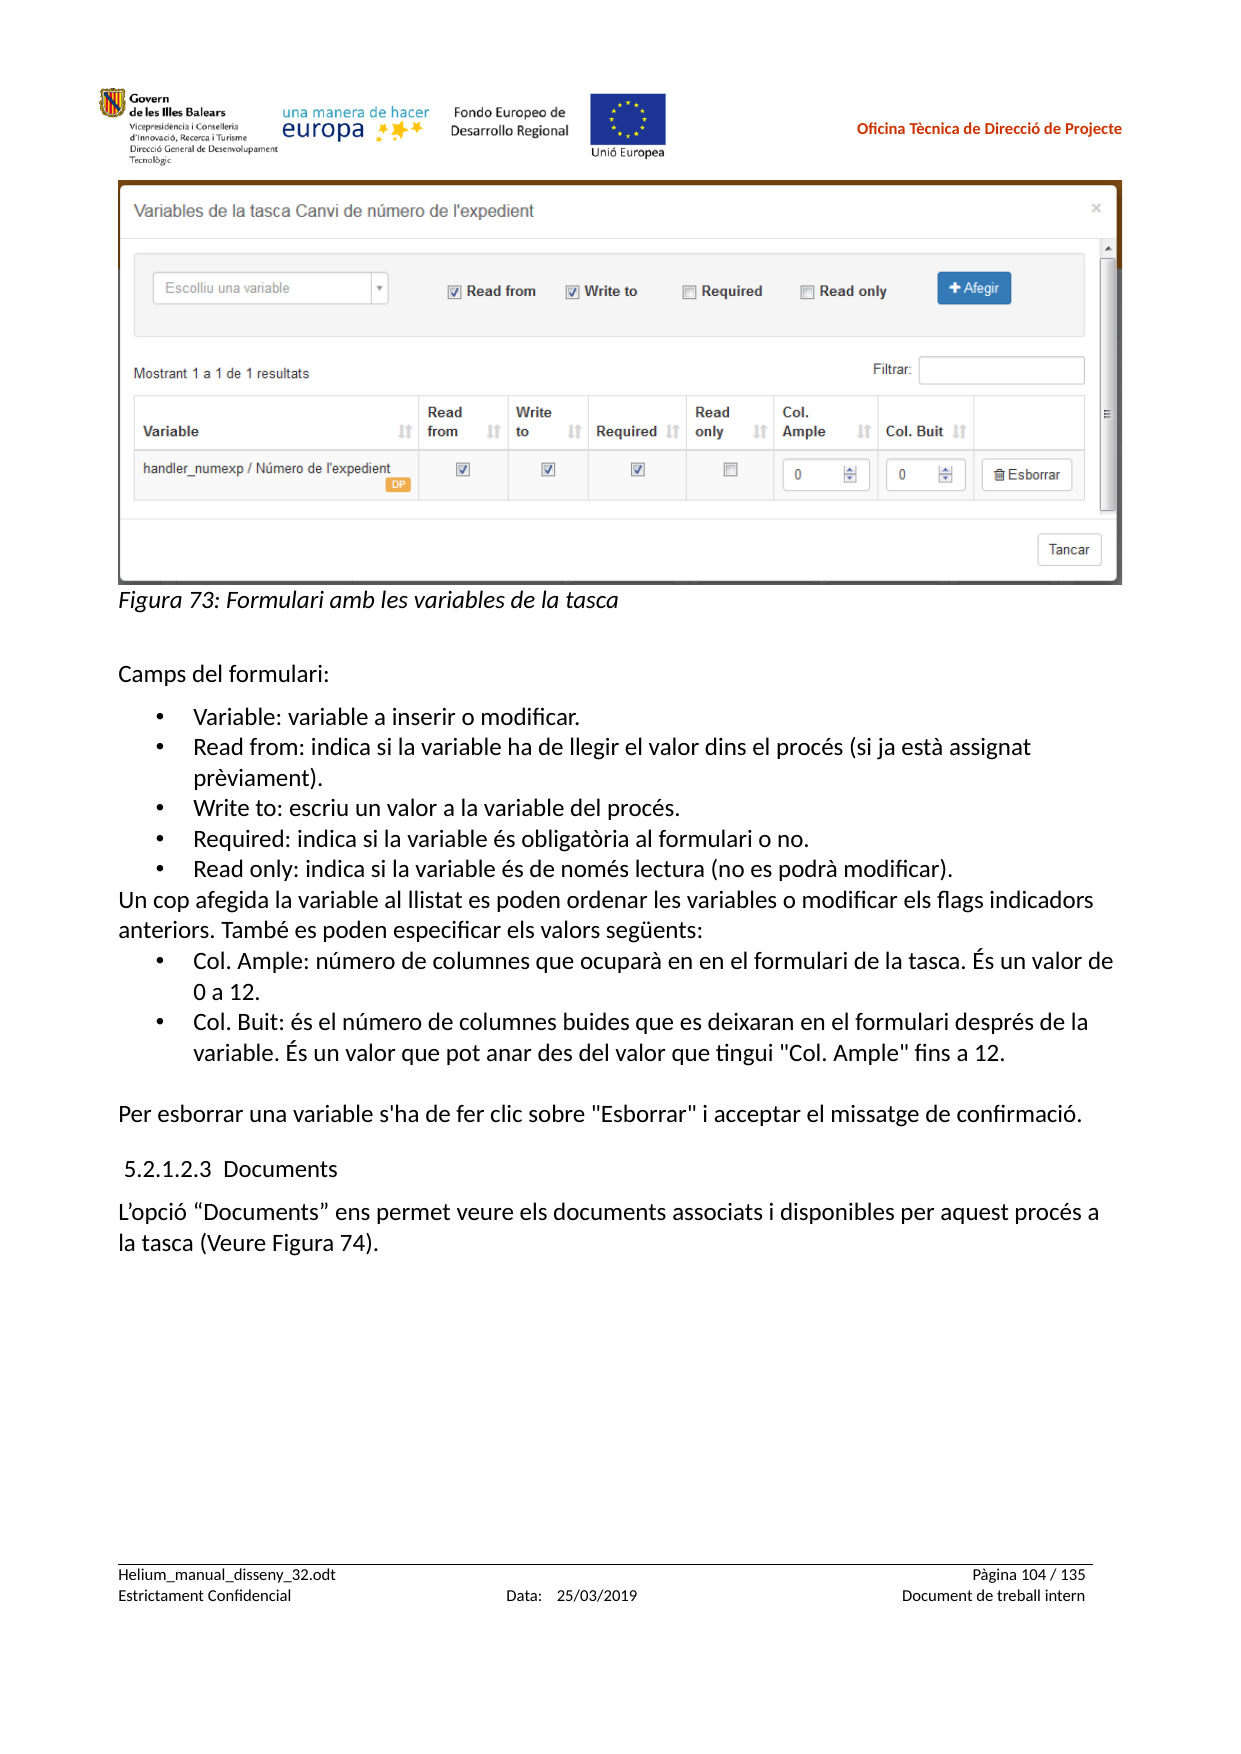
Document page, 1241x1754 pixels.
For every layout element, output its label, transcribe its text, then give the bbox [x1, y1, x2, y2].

text Per esborrar una variable s'ha de fer clic sobre "Esborrar" i acceptar el missatge de confirmació. [118, 1098, 1122, 1128]
subtitle Documents [118, 1153, 1122, 1184]
list Col. Buit: és el número de columnes buides que es deixaran en el formulari després de la variable. És un valor que pot anar des del valor que tingui "Col. Ample" fins a 12. [156, 1006, 1122, 1067]
text Un cop afegida la variable al llistat es poden ordenar les variables o modificar els flags indicadors anteriors. També es poden especificar els valors següents: [118, 884, 1122, 945]
text L’opció “Documents” ens permet veure els documents associats i disponibles per aquest procés a la tasca (Veure Figura 74). [118, 1196, 1122, 1257]
list Read only: indica si la variable és de només lectura (no es podrà modificar). [156, 854, 1122, 884]
list Write to: escriu un valor a la variable del procés. [156, 793, 1122, 823]
picture [118, 180, 1123, 585]
list Required: indica si la variable és obligatòria al formulari o no. [156, 823, 1122, 854]
picture [99, 87, 668, 166]
list Read from: indica si la variable ha de llegir el valor dins el procés (si ja està assignat prèviament). [156, 732, 1122, 793]
text Figura 73: Formulari amb les variables de la tasca [118, 585, 1122, 615]
text Camps del formulari: [118, 658, 1122, 688]
list Col. Ample: número de columnes que ocuparà en en el formulari de la tasca. És un valor de 0 a 12. [156, 945, 1122, 1006]
list Variable: variable a inserir o modificar. [156, 701, 1122, 732]
